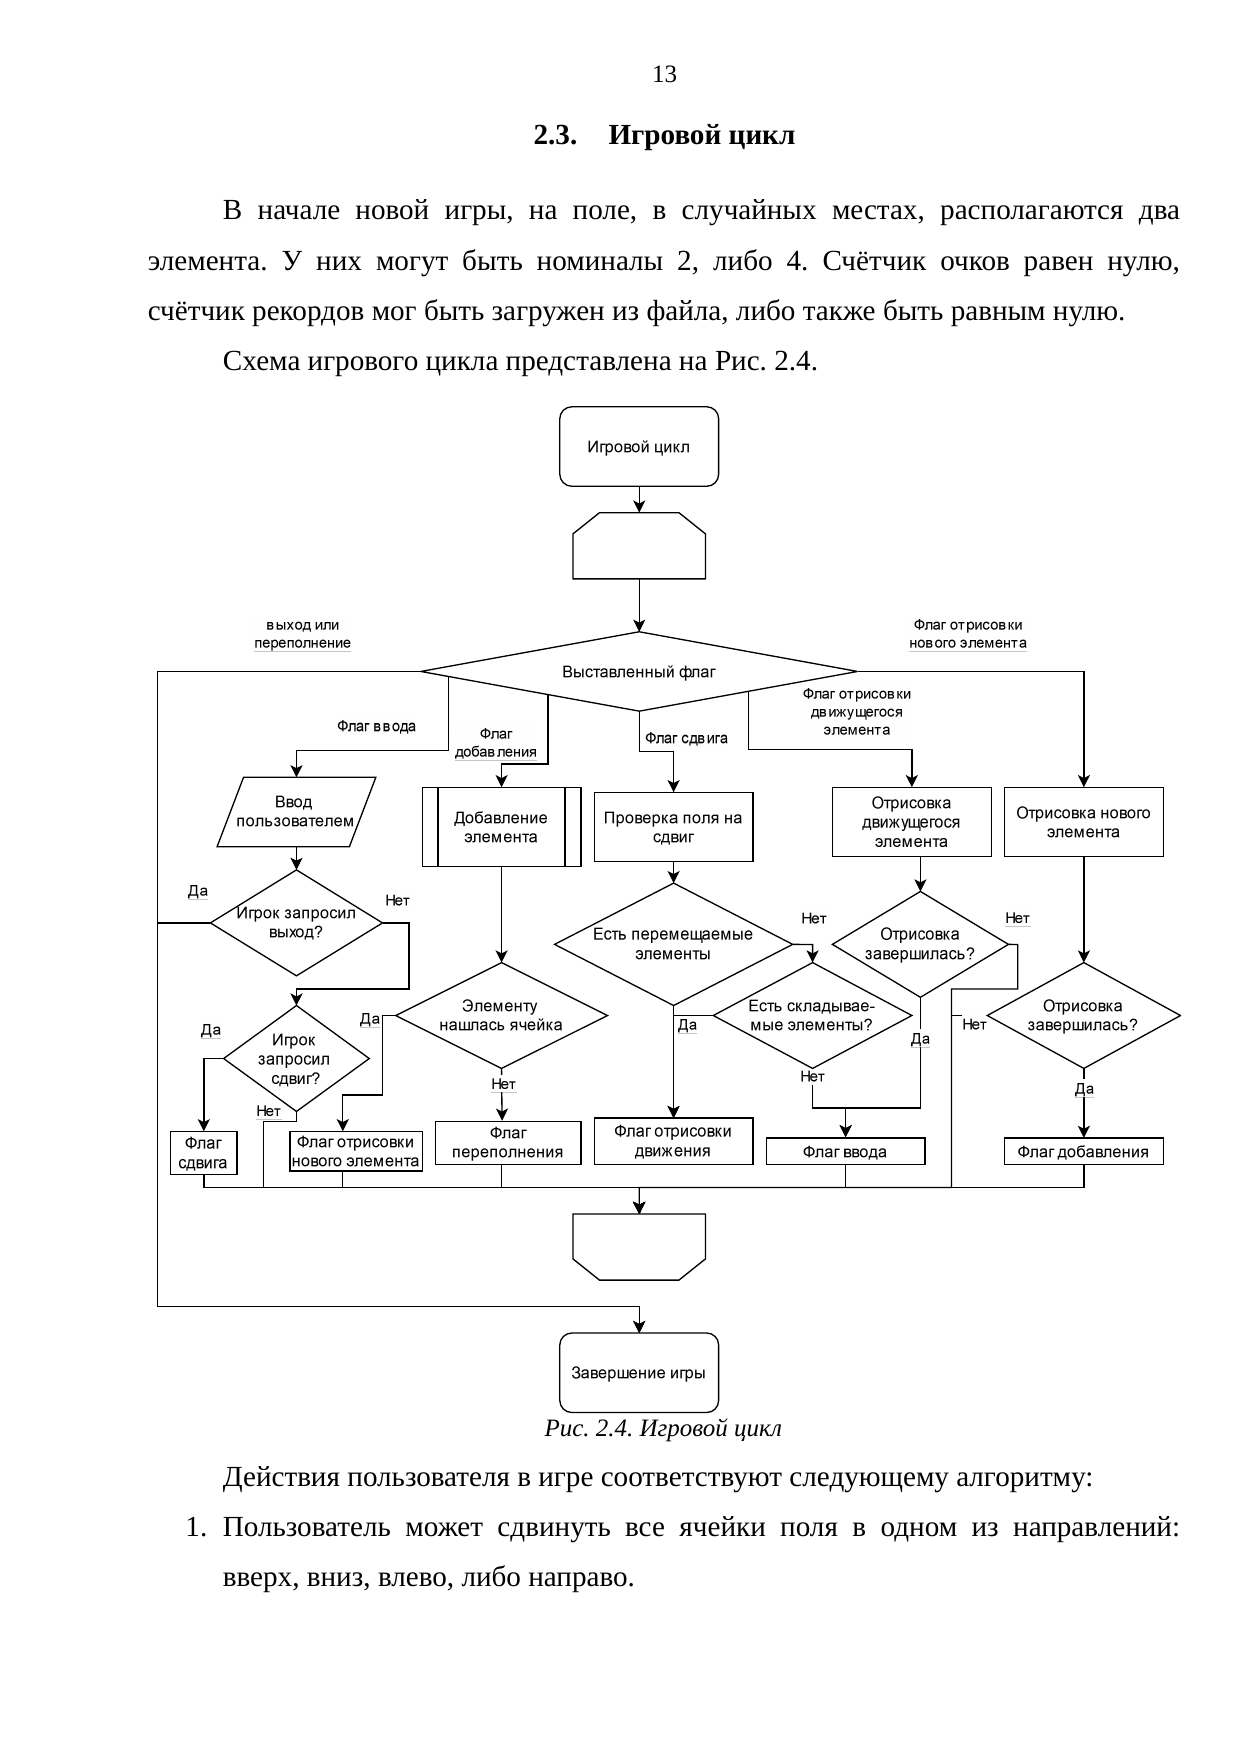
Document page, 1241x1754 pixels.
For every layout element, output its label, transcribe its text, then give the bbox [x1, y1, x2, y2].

text Схема игрового цикла представлена на Рис. 2.4. [148, 343, 1181, 377]
text Рис. 2.4. Игровой цикл [148, 1414, 1181, 1442]
text В начале новой игры, на поле, в случайных местах, располагаются два элемента. У них могут быть номиналы 2, либо 4. Счётчик очков равен нулю, счётчик рекордов мог быть загружен из файла, либо также быть равным нулю. [148, 192, 1181, 327]
text Действия пользователя в игре соответствуют следующему алгоритму: [148, 1442, 1181, 1492]
list Пользователь может сдвинуть все ячейки поля в одном из направлений: вверх, вниз, влево, либо направо. [185, 1509, 1181, 1593]
text [148, 394, 1181, 406]
subtitle Игровой цикл [148, 117, 1181, 151]
